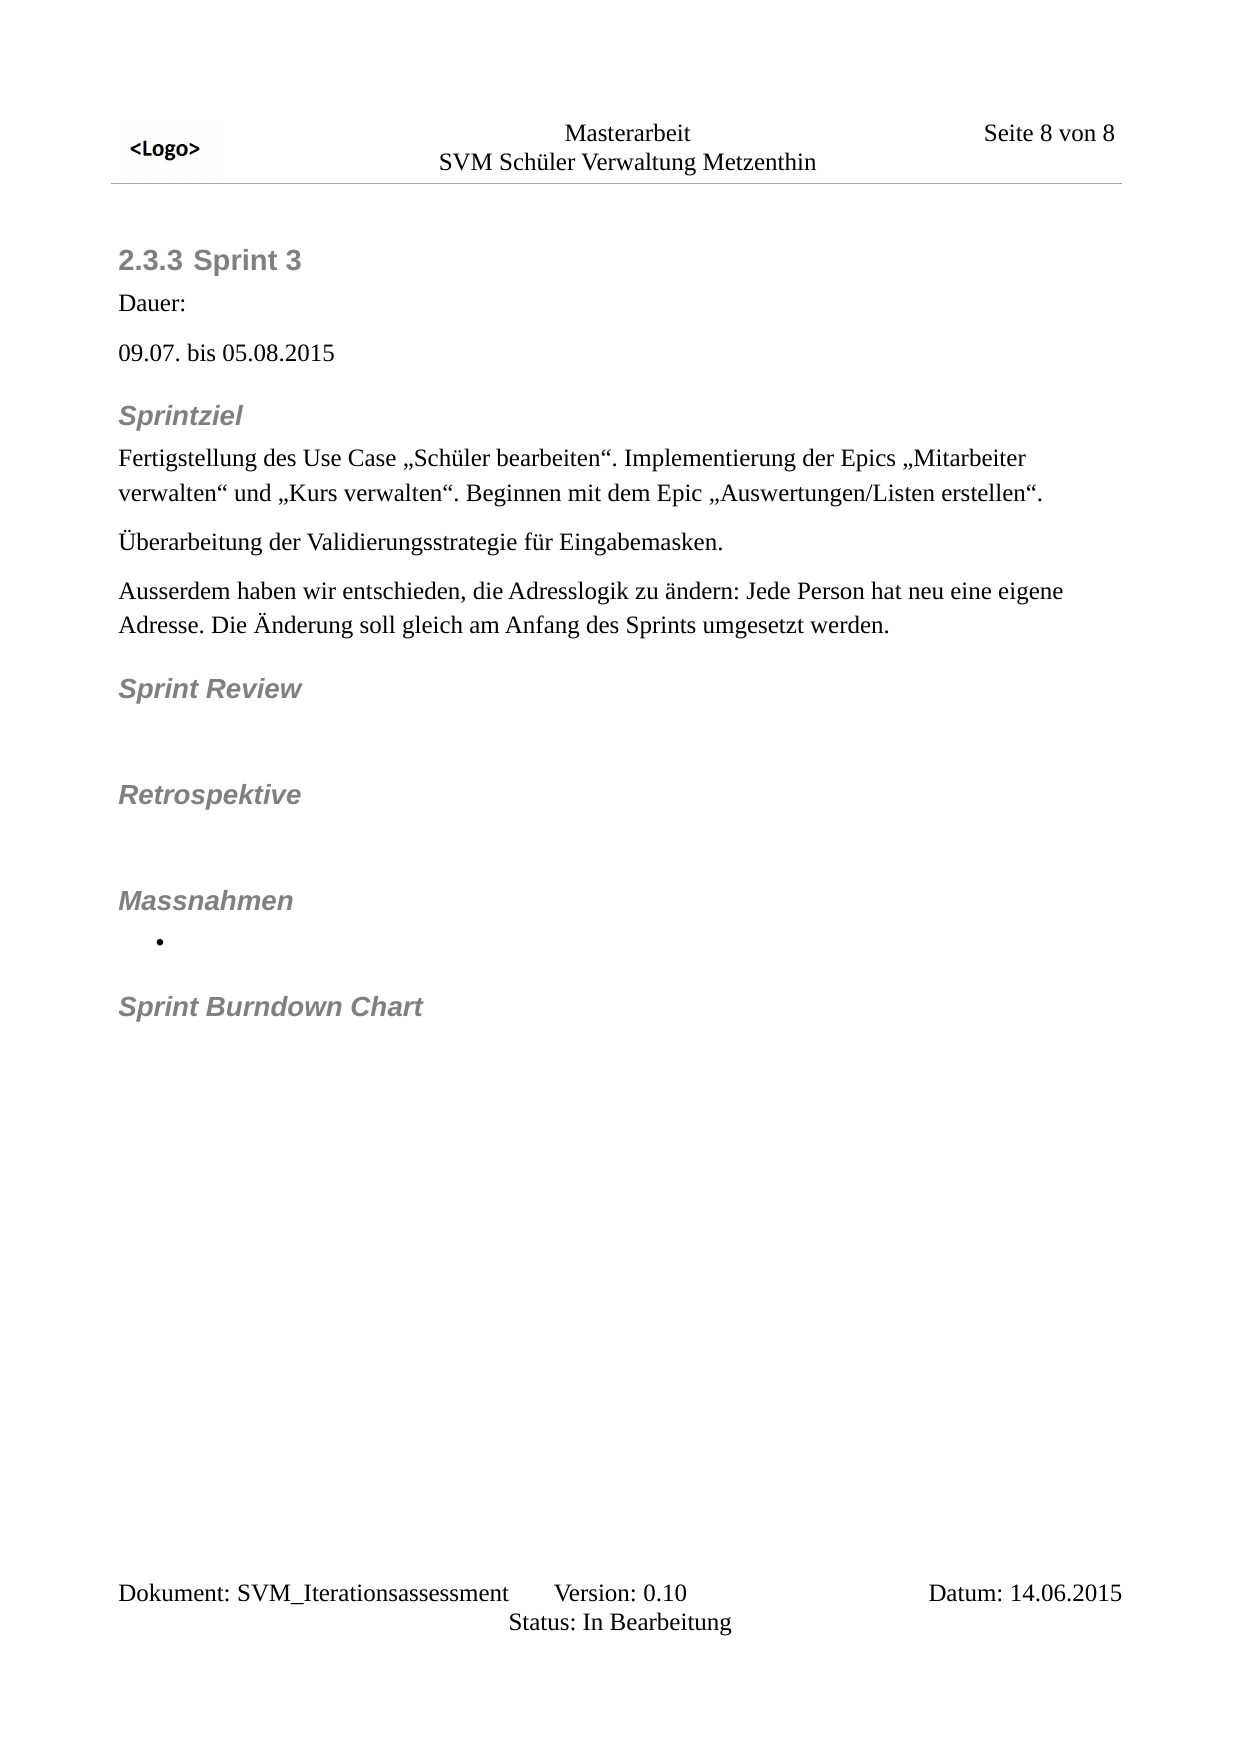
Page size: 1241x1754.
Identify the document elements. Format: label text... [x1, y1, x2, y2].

subtitle Retrospektive [118, 778, 1122, 810]
subtitle Sprint 3 [118, 242, 1122, 276]
subtitle Sprintziel [118, 399, 1122, 431]
text Dauer: [118, 288, 1122, 317]
text Fertigstellung des Use Case „Schüler bearbeiten“. Implementierung der Epics „Mitarbeiter verwalten“ und „Kurs verwalten“. Beginnen mit dem Epic „Auswertungen/Listen erstellen“. [118, 443, 1122, 507]
text Ausserdem haben wir entschieden, die Adresslogik zu ändern: Jede Person hat neu eine eigene Adresse. Die Änderung soll gleich am Anfang des Sprints umgesetzt werden. [118, 576, 1122, 639]
subtitle Massnahmen [118, 884, 1122, 916]
subtitle Sprint Burndown Chart [118, 990, 1122, 1022]
text Überarbeitung der Validierungsstrategie für Eingabemasken. [118, 527, 1122, 556]
text 09.07. bis 05.08.2015 [118, 338, 1122, 366]
picture [118, 118, 224, 183]
subtitle Sprint Review [118, 672, 1122, 704]
